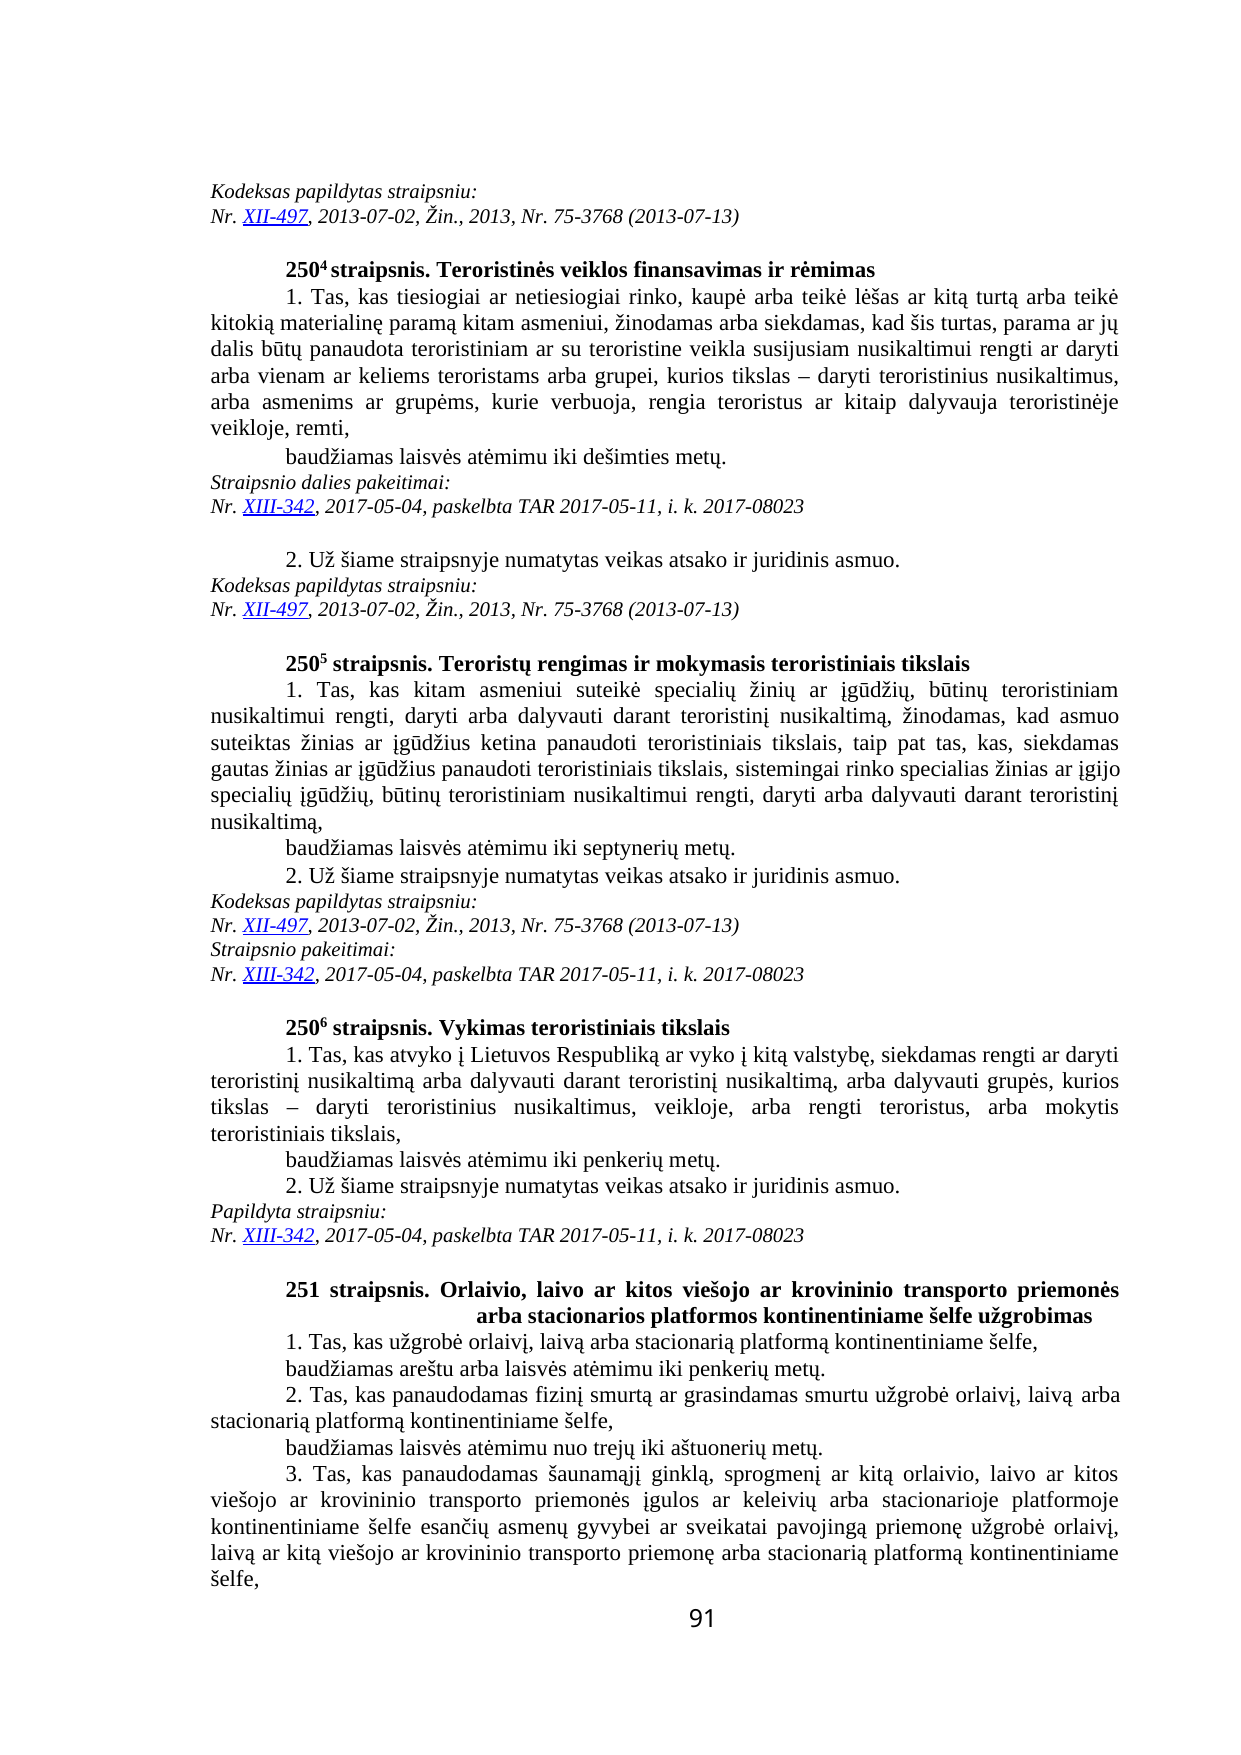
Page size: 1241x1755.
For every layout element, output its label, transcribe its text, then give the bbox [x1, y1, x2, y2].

text 2. Už šiame straipsnyje numatytas veikas atsako ir juridinis asmuo. [210, 546, 1120, 573]
text 1. Tas, kas tiesiogiai ar netiesiogiai rinko, kaupė arba teikė lėšas ar kitą turtą arba teikė kitokią materialinę paramą kitam asmeniui, žinodamas arba siekdamas, kad šis turtas, parama ar jų dalis būtų panaudota teroristiniam ar su teroristine veikla susijusiam nusikaltimui rengti ar daryti arba vienam ar keliems teroristams arba grupei, kurios tikslas – daryti teroristinius nusikaltimus, arba asmenims ar grupėms, kurie verbuoja, rengia teroristus ar kitaip dalyvauja teroristinėje veikloje, remti, [210, 283, 1120, 441]
text 1. Tas, kas atvyko į Lietuvos Respubliką ar vyko į kitą valstybę, siekdamas rengti ar daryti teroristinį nusikaltimą arba dalyvauti darant teroristinį nusikaltimą, arba dalyvauti grupės, kurios tikslas – daryti teroristinius nusikaltimus, veikloje, arba rengti teroristus, arba mokytis teroristiniais tikslais, [210, 1041, 1120, 1146]
text 2. Tas, kas panaudodamas fizinį smurtą ar grasindamas smurtu užgrobė orlaivį, laivą arba stacionarią platformą kontinentiniame šelfe, [210, 1381, 1120, 1434]
text 1. Tas, kas kitam asmeniui suteikė specialių žinių ar įgūdžių, būtinų teroristiniam nusikaltimui rengti, daryti arba dalyvauti darant teroristinį nusikaltimą, žinodamas, kad asmuo suteiktas žinias ar įgūdžius ketina panaudoti teroristiniais tikslais, taip pat tas, kas, siekdamas gautas žinias ar įgūdžius panaudoti teroristiniais tikslais, sistemingai rinko specialias žinias ar įgijo specialių įgūdžių, būtinų teroristiniam nusikaltimui rengti, daryti arba dalyvauti darant teroristinį nusikaltimą, [210, 676, 1120, 834]
text 2504 straipsnis. Teroristinės veiklos finansavimas ir rėmimas [210, 256, 1120, 283]
text 251 straipsnis. Orlaivio, laivo ar kitos viešojo ar krovininio transporto priemonės arba stacionarios platformos kontinentiniame šelfe užgrobimas [285, 1276, 1120, 1328]
text Nr. XIII-342, 2017-05-04, paskelbta TAR 2017-05-11, i. k. 2017-08023 [210, 494, 1120, 518]
text 2. Už šiame straipsnyje numatytas veikas atsako ir juridinis asmuo. [210, 861, 1120, 889]
text Straipsnio dalies pakeitimai: [210, 469, 1120, 494]
text baudžiamas laisvės atėmimu iki dešimties metų. [210, 441, 1120, 469]
text Kodeksas papildytas straipsniu: [210, 179, 1120, 203]
text 2506 straipsnis. Vykimas teroristiniais tikslais [210, 1014, 1120, 1041]
text Kodeksas papildytas straipsniu: [210, 889, 1120, 913]
text baudžiamas areštu arba laisvės atėmimu iki penkerių metų. [210, 1355, 1120, 1381]
text Nr. XII-497, 2013-07-02, Žin., 2013, Nr. 75-3768 (2013-07-13) [210, 597, 1120, 621]
text 3. Tas, kas panaudodamas šaunamąjį ginklą, sprogmenį ar kitą orlaivio, laivo ar kitos viešojo ar krovininio transporto priemonės įgulos ar keleivių arba stacionarioje platformoje kontinentiniame šelfe esančių asmenų gyvybei ar sveikatai pavojingą priemonę užgrobė orlaivį, laivą ar kitą viešojo ar krovininio transporto priemonę arba stacionarią platformą kontinentiniame šelfe, [210, 1460, 1120, 1592]
text Papildyta straipsniu: [210, 1199, 1120, 1223]
text Nr. XIII-342, 2017-05-04, paskelbta TAR 2017-05-11, i. k. 2017-08023 [210, 961, 1120, 986]
text baudžiamas laisvės atėmimu iki septynerių metų. [210, 834, 1120, 861]
text baudžiamas laisvės atėmimu iki penkerių metų. [210, 1146, 1120, 1172]
text 2. Už šiame straipsnyje numatytas veikas atsako ir juridinis asmuo. [210, 1172, 1120, 1199]
text 1. Tas, kas užgrobė orlaivį, laivą arba stacionarią platformą kontinentiniame šelfe, [210, 1328, 1120, 1355]
text Nr. XII-497, 2013-07-02, Žin., 2013, Nr. 75-3768 (2013-07-13) [210, 203, 1120, 228]
text Nr. XII-497, 2013-07-02, Žin., 2013, Nr. 75-3768 (2013-07-13) [210, 913, 1120, 937]
text Straipsnio pakeitimai: [210, 937, 1120, 961]
text baudžiamas laisvės atėmimu nuo trejų iki aštuonerių metų. [210, 1434, 1120, 1460]
text Nr. XIII-342, 2017-05-04, paskelbta TAR 2017-05-11, i. k. 2017-08023 [210, 1223, 1120, 1247]
text 2505 straipsnis. Teroristų rengimas ir mokymasis teroristiniais tikslais [210, 650, 1120, 676]
text Kodeksas papildytas straipsniu: [210, 573, 1120, 597]
